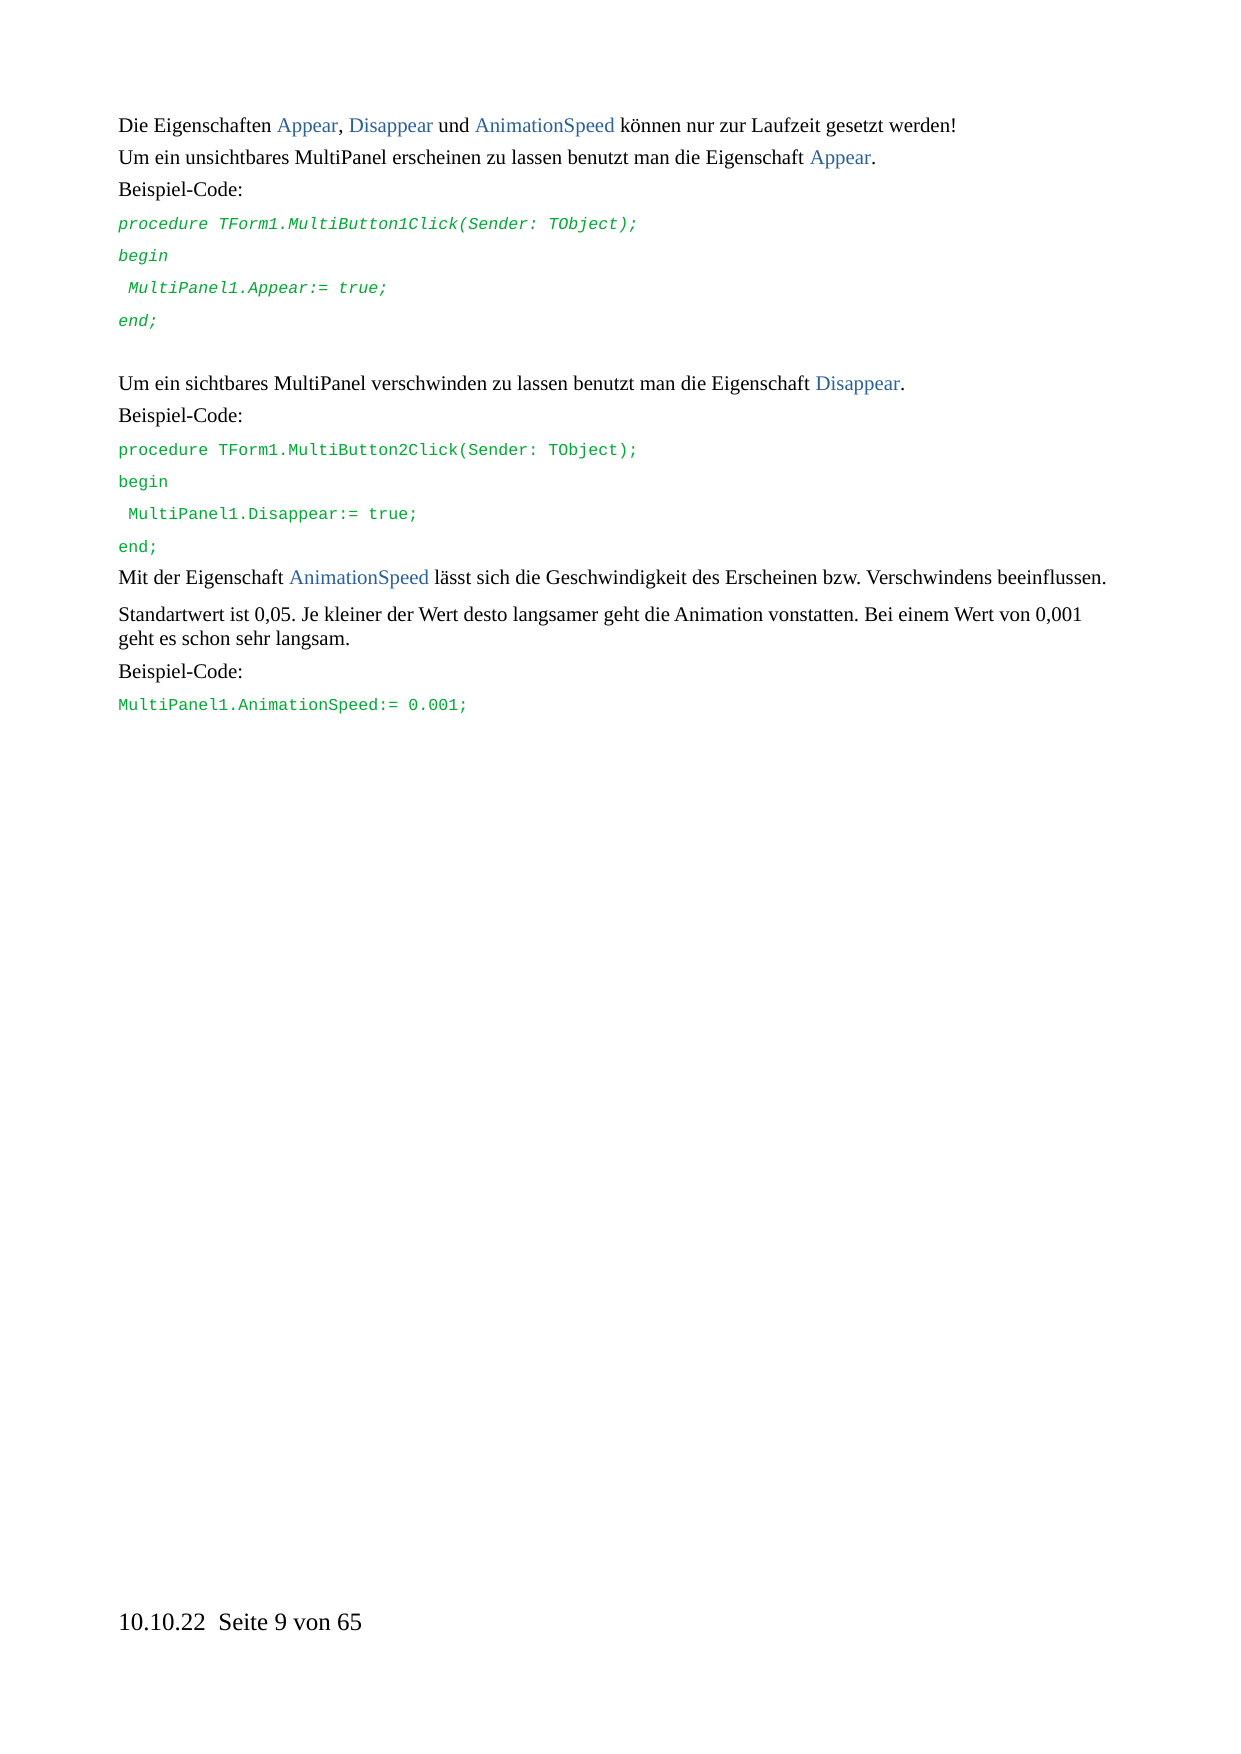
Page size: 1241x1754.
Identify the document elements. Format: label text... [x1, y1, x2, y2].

text Standartwert ist 0,05. Je kleiner der Wert desto langsamer geht die Animation vonstatten. Bei einem Wert von 0,001 geht es schon sehr langsam. [118, 602, 1122, 650]
text end; [118, 538, 1122, 556]
text begin [118, 247, 1122, 265]
text begin [118, 473, 1122, 491]
text MultiPanel1.Disappear:= true; [118, 506, 1122, 523]
text procedure TForm1.MultiButton1Click(Sender: TObject); [118, 215, 1122, 233]
text Mit der Eigenschaft AnimationSpeed lässt sich die Geschwindigkeit des Erscheinen bzw. Verschwindens beeinflussen. [118, 570, 1122, 588]
text Um ein unsichtbares MultiPanel erscheinen zu lassen benutzt man die Eigenschaft Appear. [118, 150, 1122, 168]
text Beispiel-Code: [118, 409, 1122, 426]
text MultiPanel1.AnimationSpeed:= 0.001; [118, 697, 1122, 714]
text Beispiel-Code: [118, 183, 1122, 200]
text Um ein sichtbares MultiPanel verschwinden zu lassen benutzt man die Eigenschaft Disappear. [118, 376, 1122, 394]
text Beispiel-Code: [118, 664, 1122, 682]
text MultiPanel1.Appear:= true; [118, 279, 1122, 297]
text Die Eigenschaften Appear, Disappear und AnimationSpeed können nur zur Laufzeit gesetzt werden! [118, 118, 1122, 136]
text end; [118, 312, 1122, 329]
text procedure TForm1.MultiButton2Click(Sender: TObject); [118, 441, 1122, 459]
